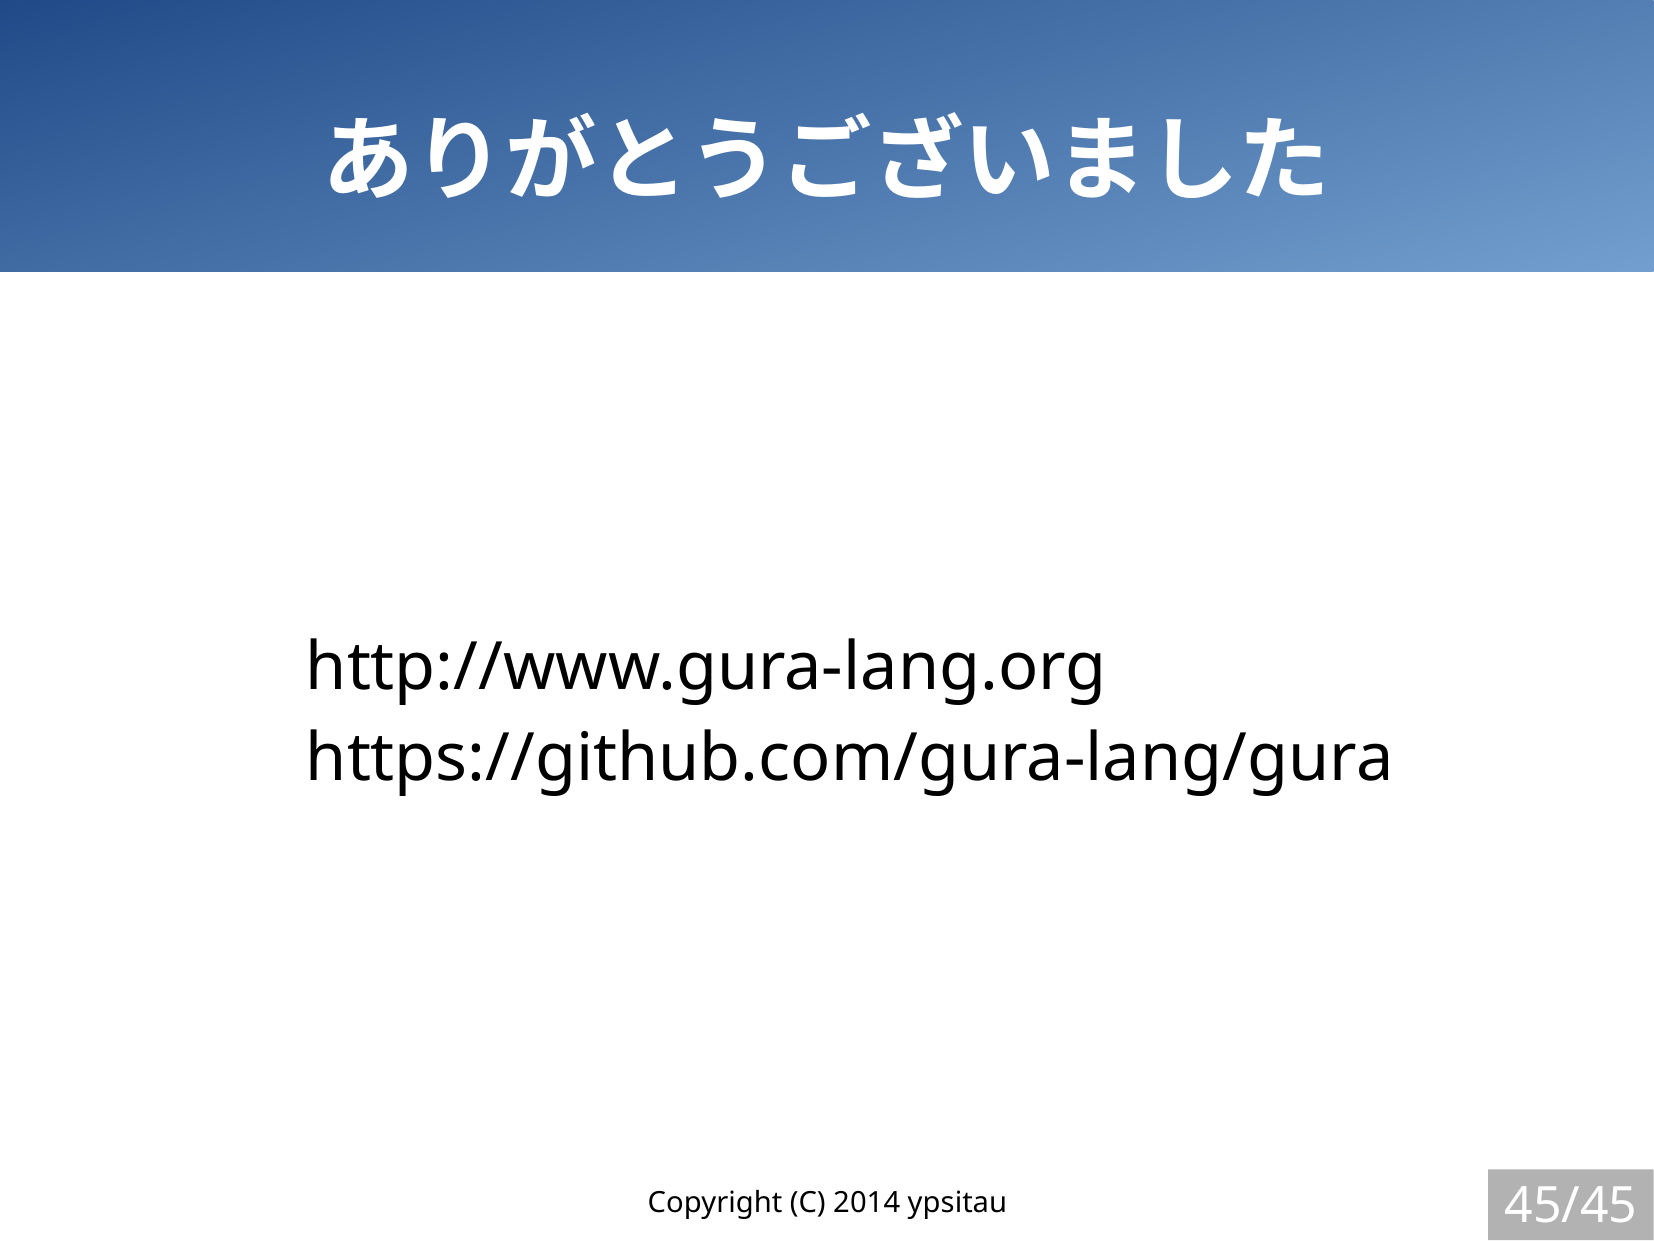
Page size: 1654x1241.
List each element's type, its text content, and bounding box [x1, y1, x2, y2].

title ありがとうございました [82, 49, 1571, 257]
text_box http://www.gura-lang.org https://github.com/gura-lang/gura [291, 610, 1347, 804]
